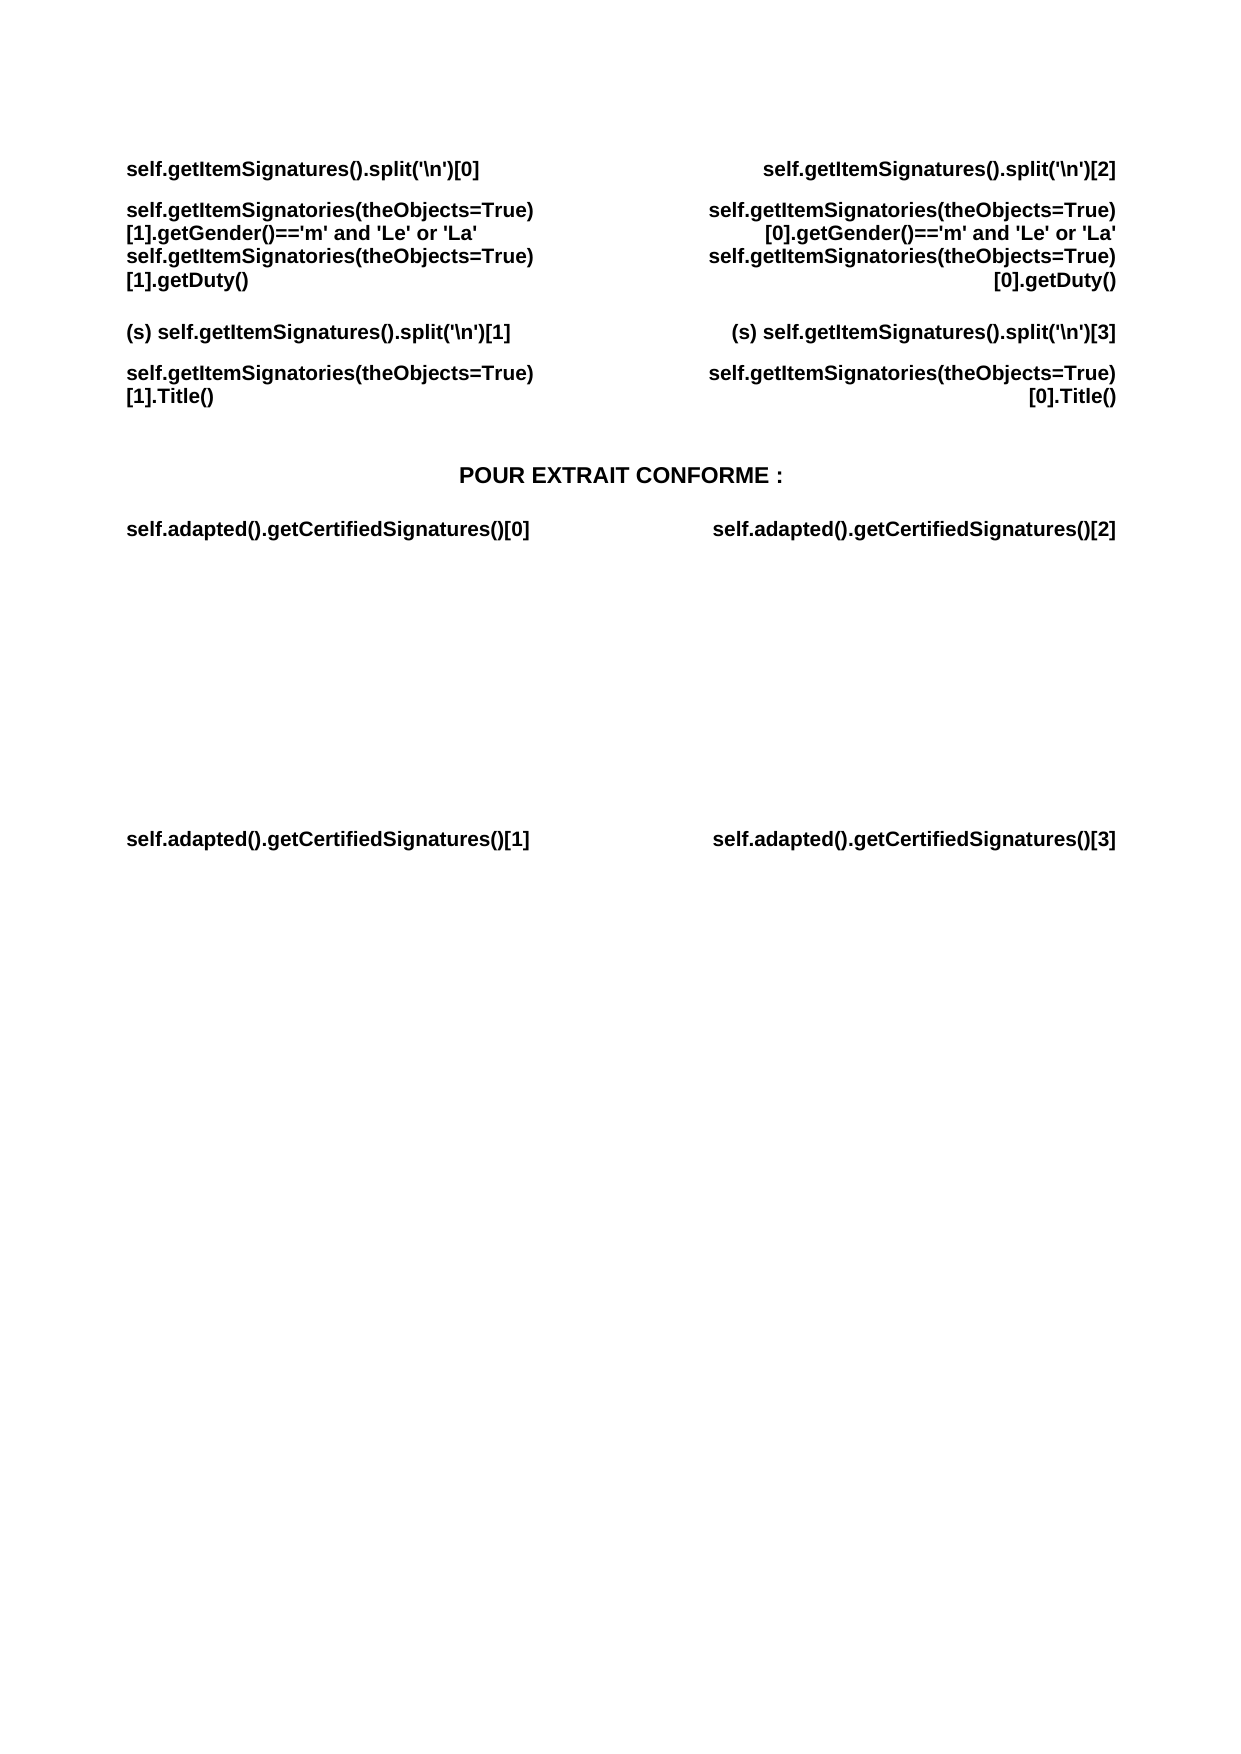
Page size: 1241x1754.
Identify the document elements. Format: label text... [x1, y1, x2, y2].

table_header [120, 118, 621, 152]
table_cell (s) self.getItemSignatures().split('\n')[1] self.getItemSignatories(theObjects=True)[1].Title() [120, 315, 621, 432]
table_cell self.getItemSignatures().split('\n')[0] self.getItemSignatories(theObjects=True)[1].getGender()=='m' and 'Le' or 'La' self.getItemSignatories(theObjects=True)[1].getDuty() [120, 152, 621, 315]
table_cell self.adapted().getCertifiedSignatures()[1] [120, 821, 621, 874]
table_cell self.getItemSignatures().split('\n')[2] self.getItemSignatories(theObjects=True)[0].getGender()=='m' and 'Le' or 'La' self.getItemSignatories(theObjects=True)[0].getDuty() [621, 152, 1122, 315]
table_cell POUR EXTRAIT CONFORME : [120, 432, 1122, 512]
table_cell [120, 564, 621, 821]
table_cell self.adapted().getCertifiedSignatures()[3] [621, 821, 1122, 874]
table_header [621, 118, 1122, 152]
table_cell [621, 564, 1122, 821]
table_cell self.adapted().getCertifiedSignatures()[2] [621, 512, 1122, 564]
table_cell (s) self.getItemSignatures().split('\n')[3] self.getItemSignatories(theObjects=True)[0].Title() [621, 315, 1122, 432]
table_cell self.adapted().getCertifiedSignatures()[0] [120, 512, 621, 564]
